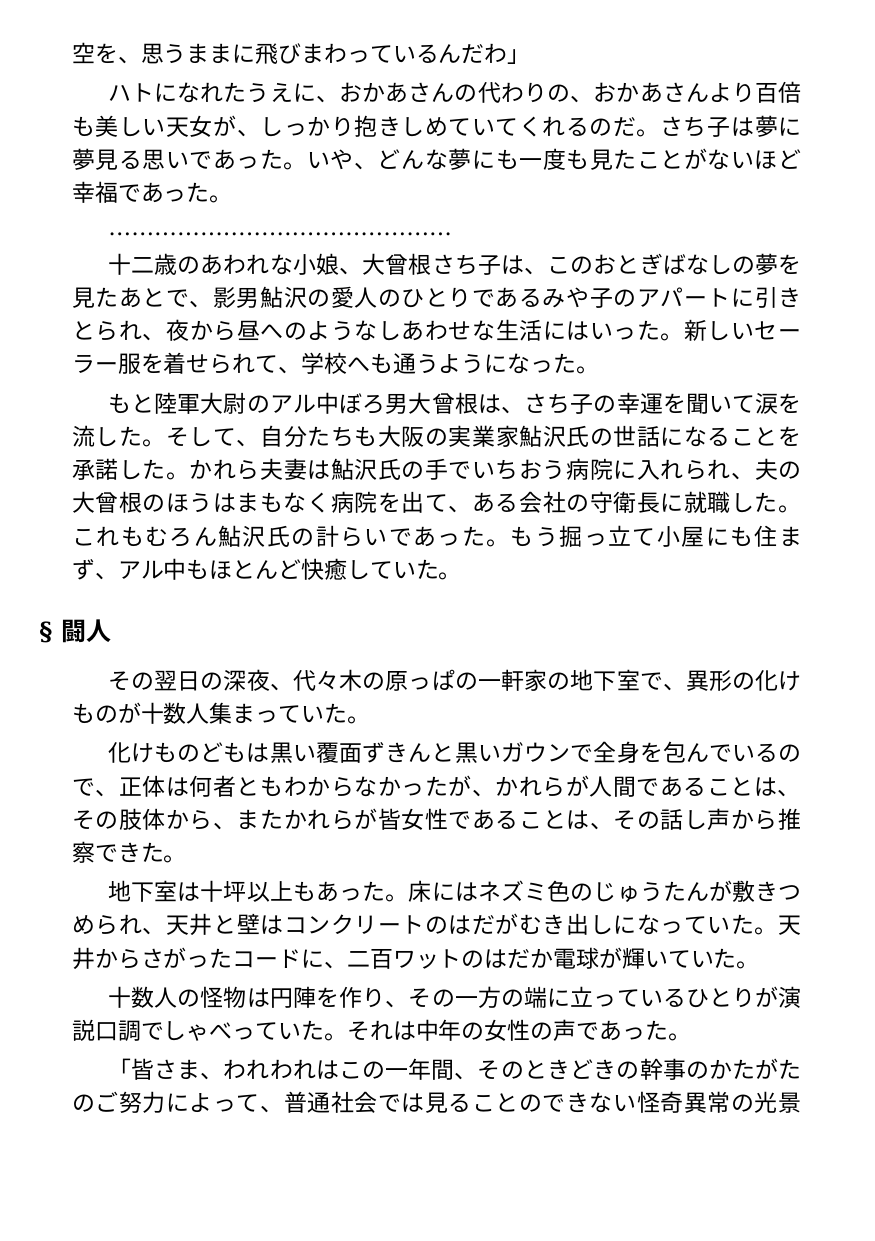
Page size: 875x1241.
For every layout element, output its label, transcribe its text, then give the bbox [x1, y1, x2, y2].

text その翌日の深夜、代々木の原っぱの一軒家の地下室で、異形の化けものが十数人集まっていた。 [72, 663, 802, 729]
text 化けものどもは黒い覆面ずきんと黒いガウンで全身を包んでいるので、正体は何者ともわからなかったが、かれらが人間であることは、その肢体から、またかれらが皆女性であることは、その話し声から推察できた。 [72, 735, 802, 868]
subtitle § 闘人 [36, 608, 838, 651]
text 十二歳のあわれな小娘、大曾根さち子は、このおとぎばなしの夢を見たあとで、影男鮎沢の愛人のひとりであるみや子のアパートに引きとられ、夜から昼へのようなしあわせな生活にはいった。新しいセーラー服を着せられて、学校へも通うようになった。 [72, 247, 802, 379]
text ……………………………………… [72, 214, 802, 241]
text 「皆さま、われわれはこの一年間、そのときどきの幹事のかたがたのご努力によって、普通社会では見ることのできない怪奇異常の光景 [72, 1052, 802, 1118]
text 空を、思うままに飛びまわっているんだわ」 [72, 36, 802, 69]
text 十数人の怪物は円陣を作り、その一方の端に立っているひとりが演説口調でしゃべっていた。それは中年の女性の声であった。 [72, 979, 802, 1046]
text もと陸軍大尉のアル中ぼろ男大曾根は、さち子の幸運を聞いて涙を流した。そして、自分たちも大阪の実業家鮎沢氏の世話になることを承諾した。かれら夫妻は鮎沢氏の手でいちおう病院に入れられ、夫の大曾根のほうはまもなく病院を出て、ある会社の守衛長に就職した。これもむろん鮎沢氏の計らいであった。もう掘っ立て小屋にも住まず、アル中もほとんど快癒していた。 [72, 386, 802, 585]
text ハトになれたうえに、おかあさんの代わりの、おかあさんより百倍も美しい天女が、しっかり抱きしめていてくれるのだ。さち子は夢に夢見る思いであった。いや、どんな夢にも一度も見たことがないほど幸福であった。 [72, 75, 802, 208]
text 地下室は十坪以上もあった。床にはネズミ色のじゅうたんが敷きつめられ、天井と壁はコンクリートのはだがむき出しになっていた。天井からさがったコードに、二百ワットのはだか電球が輝いていた。 [72, 874, 802, 974]
